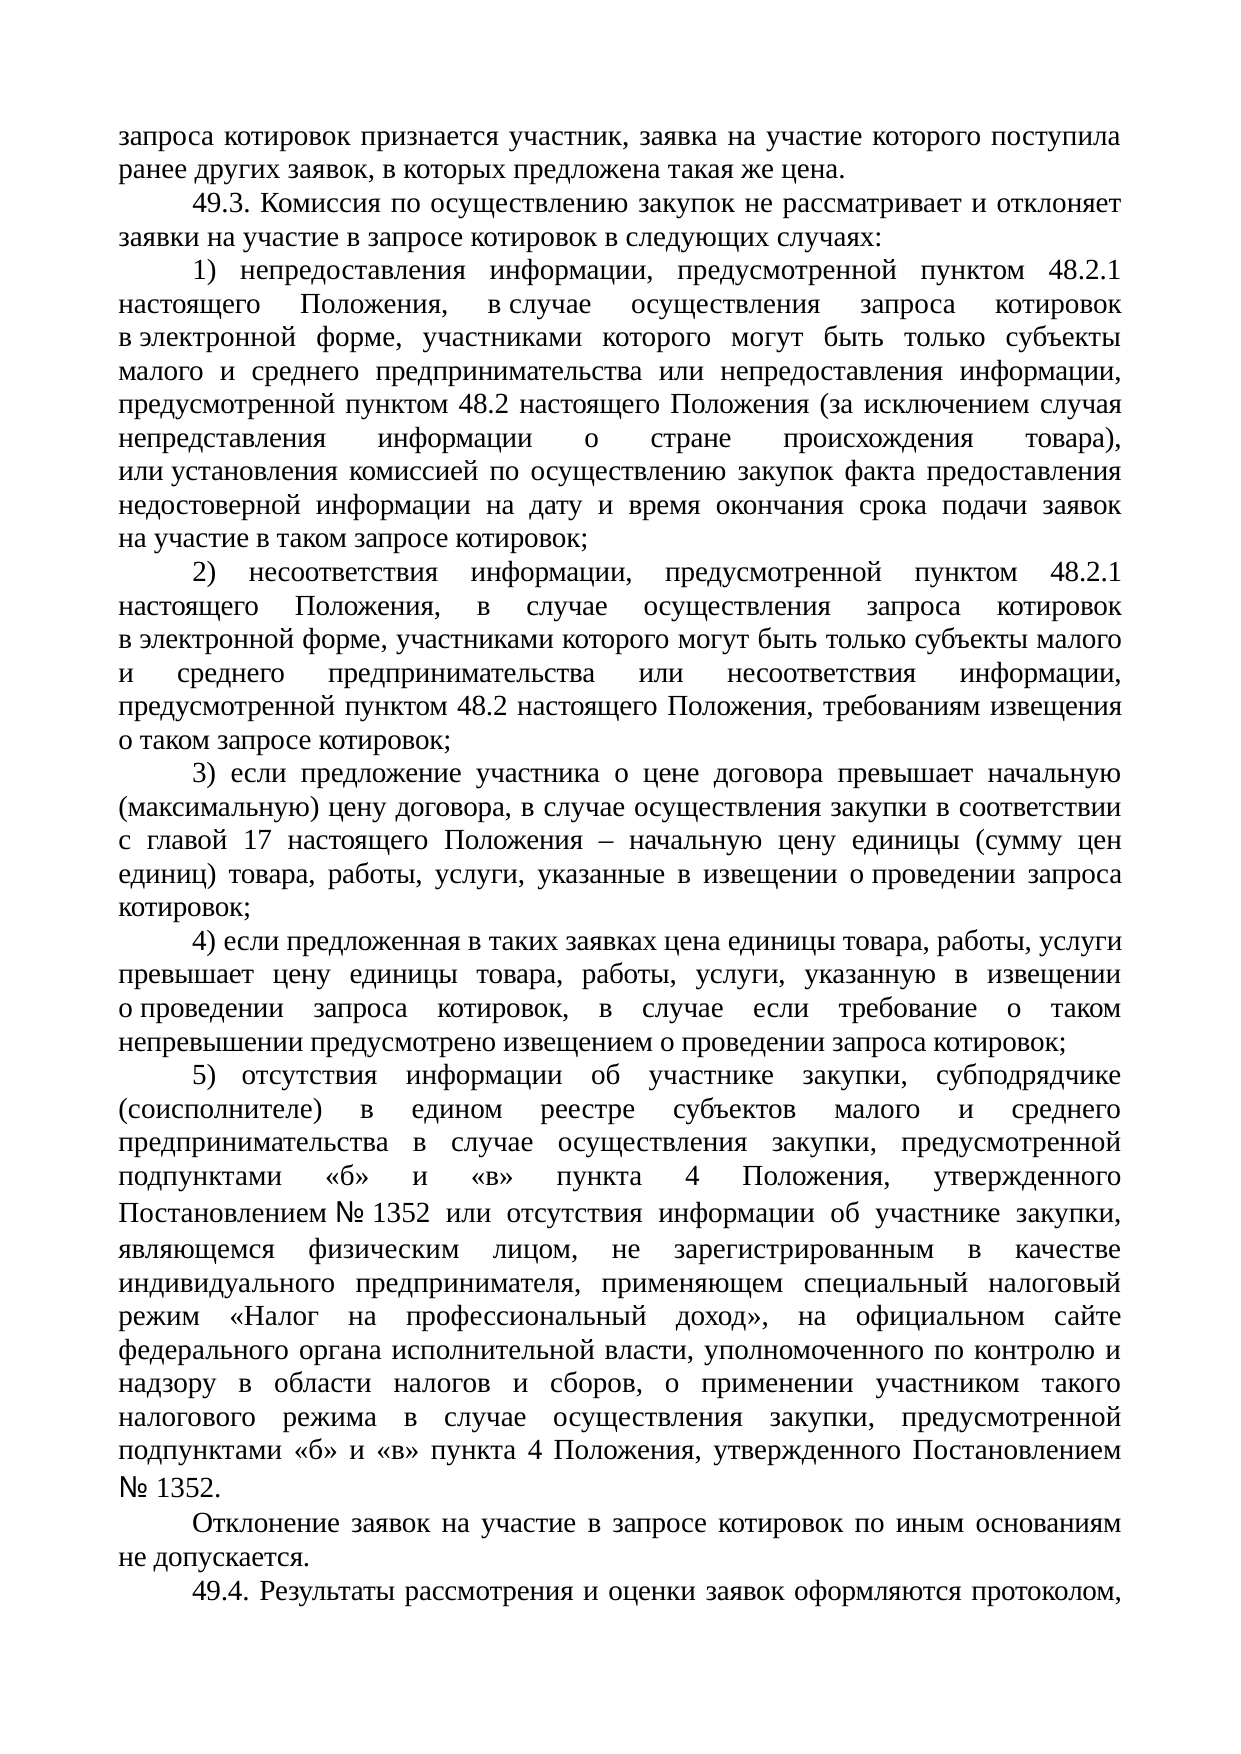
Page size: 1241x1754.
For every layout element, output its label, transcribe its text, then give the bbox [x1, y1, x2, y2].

text 3) если предложение участника о цене договора превышает начальную (максимальную) цену договора, в случае осуществления закупки в соответствии с главой 17 настоящего Положения – начальную цену единицы (сумму цен единиц) товара, работы, услуги, указанные в извещении о проведении запроса котировок; [118, 755, 1122, 923]
text 5) отсутствия информации об участнике закупки, субподрядчике (соисполнителе) в едином реестре субъектов малого и среднего предпринимательства в случае осуществления закупки, предусмотренной подпунктами «б» и «в» пункта 4 Положения, утвержденного Постановлением № 1352 или отсутствия информации об участнике закупки, являющемся физическим лицом, не зарегистрированным в качестве индивидуального предпринимателя, применяющем специальный налоговый режим «Налог на профессиональный доход», на официальном сайте федерального органа исполнительной власти, уполномоченного по контролю и надзору в области налогов и сборов, о применении участником такого налогового режима в случае осуществления закупки, предусмотренной подпунктами «б» и «в» пункта 4 Положения, утвержденного Постановлением № 1352. [118, 1057, 1122, 1506]
text 2) несоответствия информации, предусмотренной пунктом 48.2.1 настоящего Положения, в случае осуществления запроса котировок в электронной форме, участниками которого могут быть только субъекты малого и среднего предпринимательства или несоответствия информации, предусмотренной пунктом 48.2 настоящего Положения, требованиям извещения о таком запросе котировок; [118, 554, 1122, 755]
text 49.3. Комиссия по осуществлению закупок не рассматривает и отклоняет заявки на участие в запросе котировок в следующих случаях: [118, 185, 1122, 252]
text запроса котировок признается участник, заявка на участие которого поступила ранее других заявок, в которых предложена такая же цена. [118, 118, 1122, 185]
text 4) если предложенная в таких заявках цена единицы товара, работы, услуги превышает цену единицы товара, работы, услуги, указанную в извещении о проведении запроса котировок, в случае если требование о таком непревышении предусмотрено извещением о проведении запроса котировок; [118, 923, 1122, 1057]
text Отклонение заявок на участие в запросе котировок по иным основаниям не допускается. [118, 1506, 1122, 1573]
text 49.4. Результаты рассмотрения и оценки заявок оформляются протоколом, [118, 1573, 1122, 1606]
text 1) непредоставления информации, предусмотренной пунктом 48.2.1 настоящего Положения, в случае осуществления запроса котировок в электронной форме, участниками которого могут быть только субъекты малого и среднего предпринимательства или непредоставления информации, предусмотренной пунктом 48.2 настоящего Положения (за исключением случая непредставления информации о стране происхождения товара), или установления комиссией по осуществлению закупок факта предоставления недостоверной информации на дату и время окончания срока подачи заявок на участие в таком запросе котировок; [118, 252, 1122, 554]
